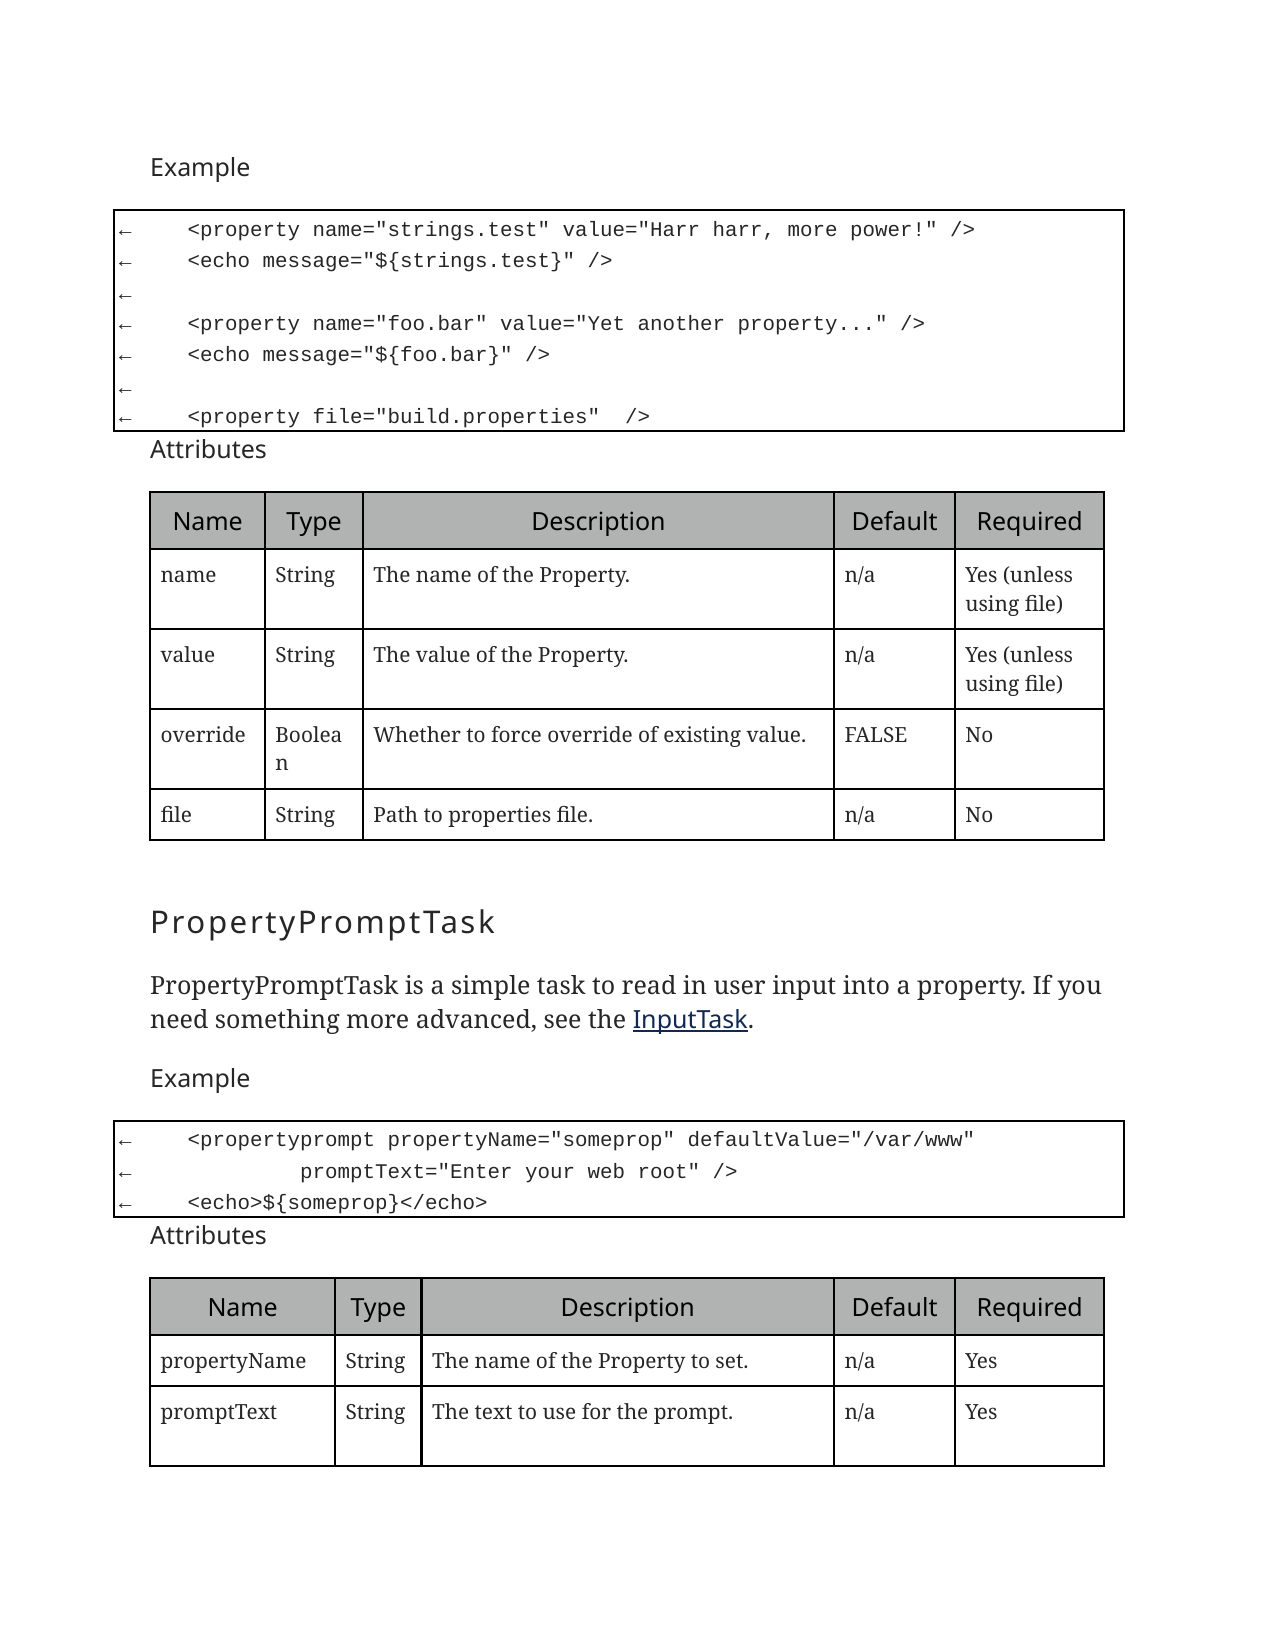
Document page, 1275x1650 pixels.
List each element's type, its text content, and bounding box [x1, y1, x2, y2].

table_cell The name of the Property to set. [423, 1336, 833, 1385]
table_header Name [151, 493, 264, 548]
table_header Type [266, 493, 362, 548]
table_header Type [336, 1279, 420, 1334]
table_cell String [336, 1387, 420, 1465]
list <echo message="${strings.test}" /> [115, 240, 1123, 274]
table_cell Yes (unless using file) [956, 550, 1103, 628]
table_cell override [151, 710, 264, 787]
table_cell Yes [956, 1336, 1103, 1385]
table_cell promptText [151, 1387, 334, 1465]
table_header Default [835, 1279, 954, 1334]
list <propertyprompt propertyName="someprop" defaultValue="/var/www" [115, 1122, 1123, 1151]
table_cell String [266, 550, 362, 628]
table_header Description [423, 1279, 833, 1334]
table_cell n/a [835, 1387, 954, 1465]
table_header Name [151, 1279, 334, 1334]
table_cell Whether to force override of existing value. [364, 710, 833, 787]
table_cell The name of the Property. [364, 550, 833, 628]
table_cell n/a [835, 790, 954, 839]
text Example [150, 150, 1125, 184]
list <property file="build.properties" /> [115, 397, 1123, 430]
table_cell propertyName [151, 1336, 334, 1385]
table_header Default [835, 493, 954, 548]
table_cell The text to use for the prompt. [423, 1387, 833, 1465]
text PropertyPromptTask [150, 900, 1125, 942]
table_cell file [151, 790, 264, 839]
list <property name="foo.bar" value="Yet another property..." /> [115, 303, 1123, 334]
table_cell Yes (unless using file) [956, 630, 1103, 708]
table_cell The value of the Property. [364, 630, 833, 708]
table_cell String [266, 790, 362, 839]
table_cell String [266, 630, 362, 708]
list <property name="strings.test" value="Harr harr, more power!" /> [115, 211, 1123, 240]
table_cell No [956, 790, 1103, 839]
list <echo message="${foo.bar}" /> [115, 334, 1123, 367]
table_header Required [956, 1279, 1103, 1334]
text PropertyPromptTask is a simple task to read in user input into a property. If you need something more advanced, see the InputTask. [150, 967, 1125, 1036]
table_cell n/a [835, 630, 954, 708]
table_header Description [364, 493, 833, 548]
table_cell Yes [956, 1387, 1103, 1465]
table_cell Boolean [266, 710, 362, 787]
table_header Required [956, 493, 1103, 548]
table_cell No [956, 710, 1103, 787]
list <echo>${someprop}</echo> [115, 1182, 1123, 1216]
text Attributes [150, 1218, 1125, 1252]
text Attributes [150, 432, 1125, 466]
table_cell n/a [835, 1336, 954, 1385]
table_cell String [336, 1336, 420, 1385]
table_cell n/a [835, 550, 954, 628]
text Example [150, 1061, 1125, 1095]
table_cell name [151, 550, 264, 628]
list promptText="Enter your web root" /> [115, 1151, 1123, 1182]
table_cell Path to properties file. [364, 790, 833, 839]
table_cell value [151, 630, 264, 708]
table_cell FALSE [835, 710, 954, 787]
